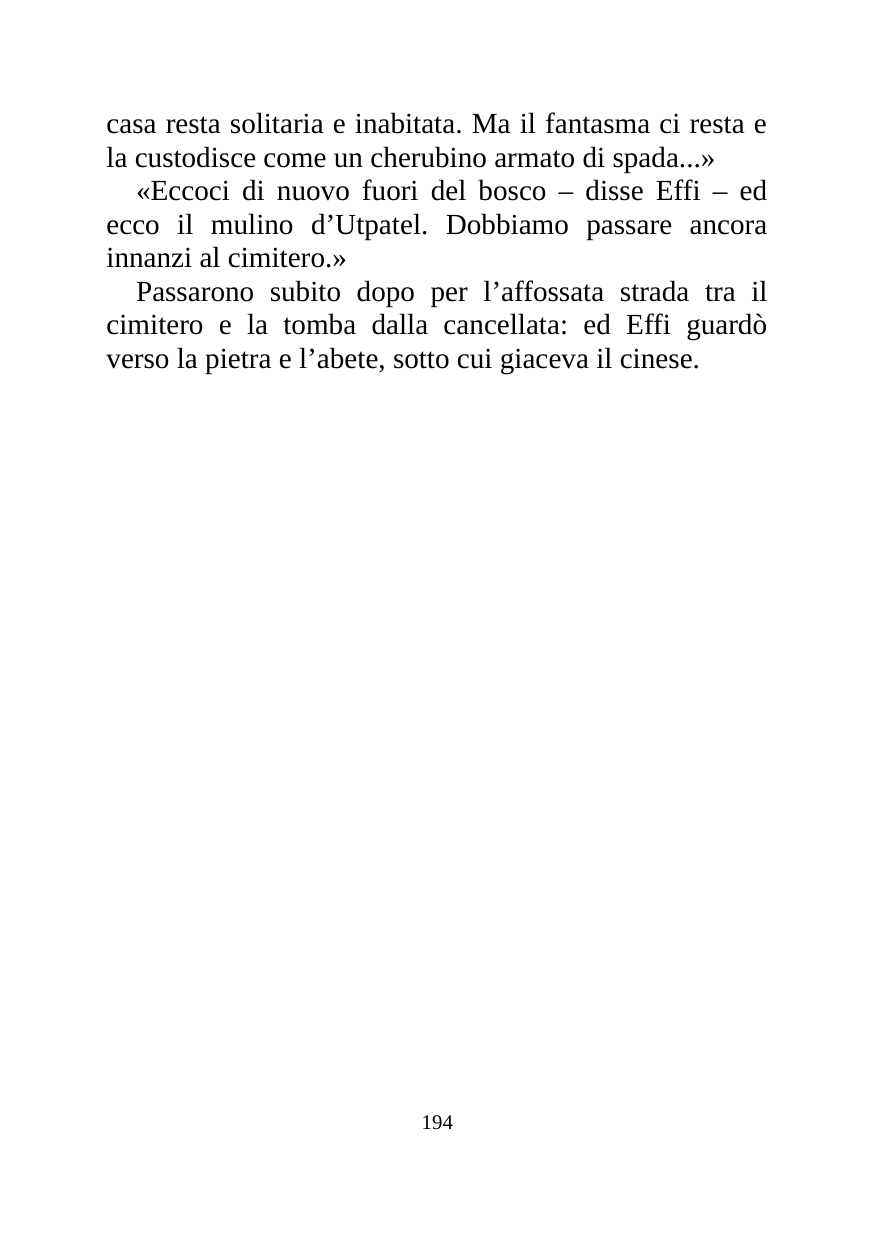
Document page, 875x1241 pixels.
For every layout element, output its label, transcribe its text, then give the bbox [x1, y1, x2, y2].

text Passarono subito dopo per l’affossata strada tra il cimitero e la tomba dalla cancellata: ed Effi guardò verso la pietra e l’abete, sotto cui giaceva il cinese. [106, 274, 768, 374]
text «Eccoci di nuovo fuori del bosco – disse Effi – ed ecco il mulino d’Utpatel. Dobbiamo passare ancora innanzi al cimitero.» [106, 173, 768, 274]
text casa resta solitaria e inabitata. Ma il fantasma ci resta e la custodisce come un cherubino armato di spada...» [106, 106, 768, 173]
